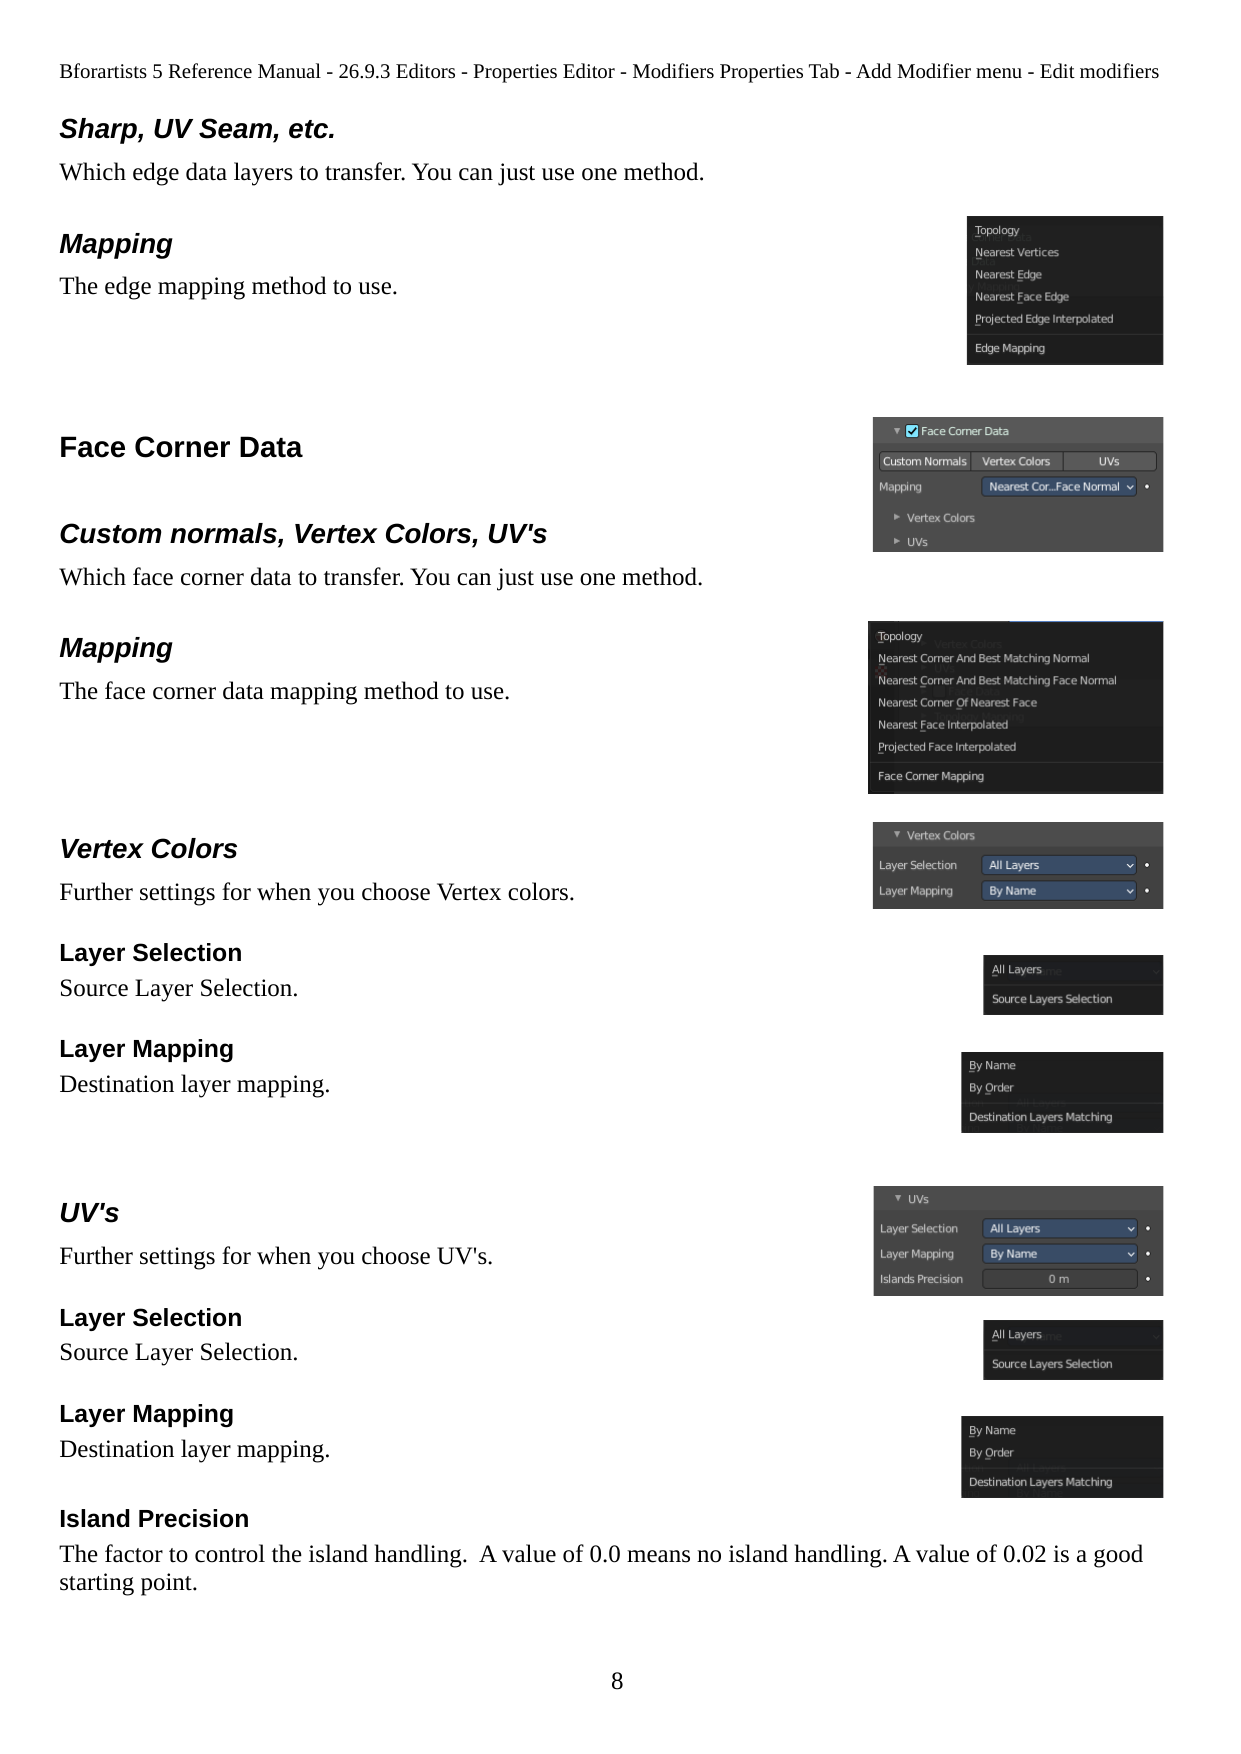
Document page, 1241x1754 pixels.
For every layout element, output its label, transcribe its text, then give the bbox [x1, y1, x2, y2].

subtitle Vertex Colors [59, 832, 872, 864]
subtitle Layer Mapping [59, 1034, 1181, 1063]
text Which edge data layers to transfer. You can just use one method. [59, 157, 1181, 186]
text Further settings for when you choose Vertex colors. [59, 877, 872, 905]
picture [868, 621, 1164, 794]
text [1164, 1337, 1181, 1366]
picture [873, 1186, 1164, 1296]
subtitle Layer Selection [59, 1303, 1181, 1331]
picture [961, 1416, 1164, 1498]
subtitle Sharp, UV Seam, etc. [59, 113, 1181, 144]
subtitle Face Corner Data [59, 430, 872, 463]
subtitle Island Precision [59, 1504, 1181, 1532]
text Destination layer mapping. [59, 1434, 961, 1463]
subtitle [1164, 430, 1181, 463]
subtitle Layer Selection [59, 938, 1181, 967]
picture [983, 955, 1164, 1015]
text Further settings for when you choose UV's. [59, 1241, 873, 1270]
subtitle [1164, 227, 1181, 259]
subtitle UV's [59, 1197, 873, 1229]
picture [961, 1052, 1164, 1133]
text The factor to control the island handling. A value of 0.0 means no island handling. A value of 0.02 is a good starting point. [59, 1539, 1181, 1596]
picture [966, 216, 1164, 365]
text Which face corner data to transfer. You can just use one method. [59, 562, 1181, 590]
text Source Layer Selection. [59, 973, 983, 1002]
subtitle [1164, 632, 1181, 663]
subtitle Mapping [59, 632, 868, 663]
text The face corner data mapping method to use. [59, 676, 868, 705]
subtitle [1164, 832, 1181, 864]
text Source Layer Selection. [59, 1337, 983, 1366]
subtitle Custom normals, Vertex Colors, UV's [59, 517, 872, 549]
text The edge mapping method to use. [59, 271, 966, 300]
picture [872, 417, 1164, 552]
subtitle [1164, 1197, 1181, 1229]
picture [872, 822, 1164, 909]
subtitle Layer Mapping [59, 1399, 1181, 1428]
picture [983, 1320, 1164, 1380]
text Destination layer mapping. [59, 1069, 961, 1098]
text [1164, 973, 1181, 1002]
subtitle Mapping [59, 227, 966, 259]
